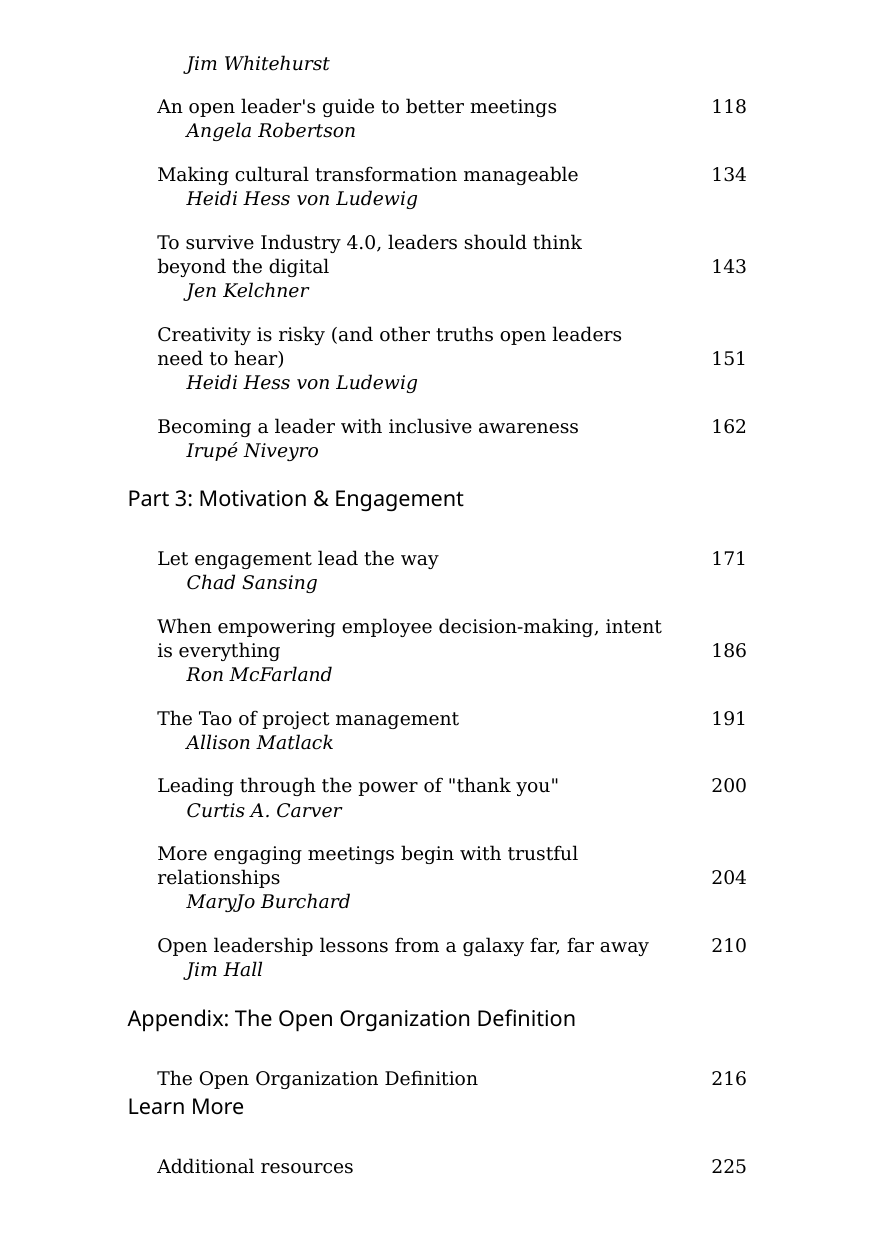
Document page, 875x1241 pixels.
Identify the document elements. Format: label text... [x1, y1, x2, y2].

text MaryJo Burchard [186, 891, 747, 935]
text Allison Matlack [186, 732, 747, 776]
text Additional resources 225 [157, 1156, 747, 1178]
text Part 3: Motivation & Engagement [127, 483, 747, 545]
text Ron McFarland [186, 664, 747, 708]
text Learn More [127, 1092, 747, 1153]
text Heidi Hess von Ludewig [186, 372, 747, 416]
text Irupé Niveyro [186, 440, 747, 483]
text The Tao of project management 191 [157, 708, 747, 729]
text Curtis A. Carver [186, 799, 747, 843]
text Jim Whitehurst [186, 52, 747, 96]
text The Open Organization Definition 216 [157, 1068, 747, 1089]
text More engaging meetings begin with trustful relationships 204 [157, 843, 747, 889]
text Appendix: The Open Organization Definition [127, 1003, 747, 1065]
text Leading through the power of "thank you" 200 [157, 776, 747, 797]
text Becoming a leader with inclusive awareness 162 [157, 416, 747, 437]
text Making cultural transformation manageable 134 [157, 164, 747, 186]
text Angela Robertson [186, 120, 747, 164]
text Jim Hall [186, 959, 747, 1003]
text Chad Sansing [186, 572, 747, 616]
text Heidi Hess von Ludewig [186, 188, 747, 232]
text An open leader's guide to better meetings 118 [157, 96, 747, 118]
text To survive Industry 4.0, leaders should think beyond the digital 143 [157, 232, 747, 278]
text Open leadership lessons from a galaxy far, far away 210 [157, 935, 747, 957]
text Jen Kelchner [186, 280, 747, 324]
text When empowering employee decision-making, intent is everything 186 [157, 616, 747, 662]
text Let engagement lead the way 171 [157, 548, 747, 570]
text Creativity is risky (and other truths open leaders need to hear) 151 [157, 324, 747, 370]
